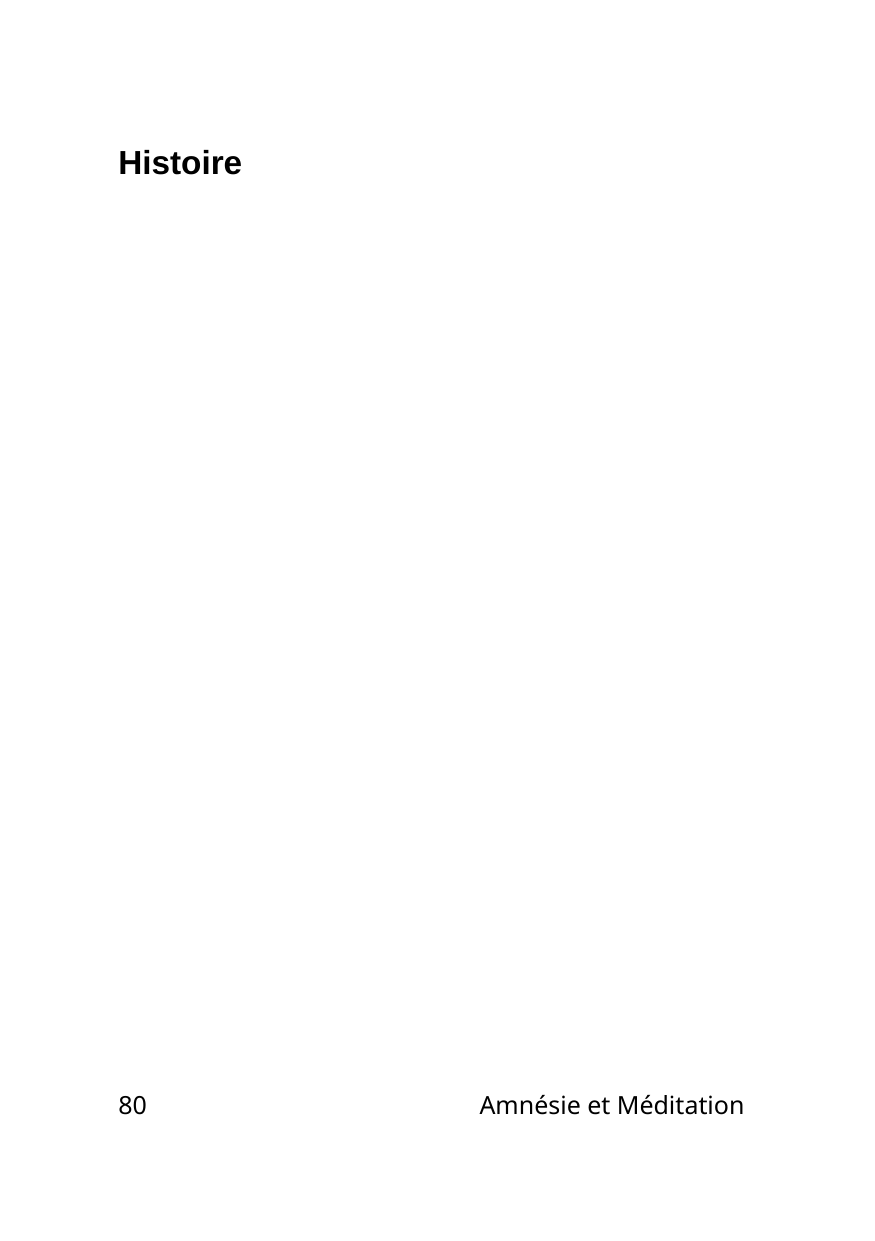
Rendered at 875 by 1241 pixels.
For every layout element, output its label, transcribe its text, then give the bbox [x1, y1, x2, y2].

subtitle Histoire [118, 143, 756, 182]
